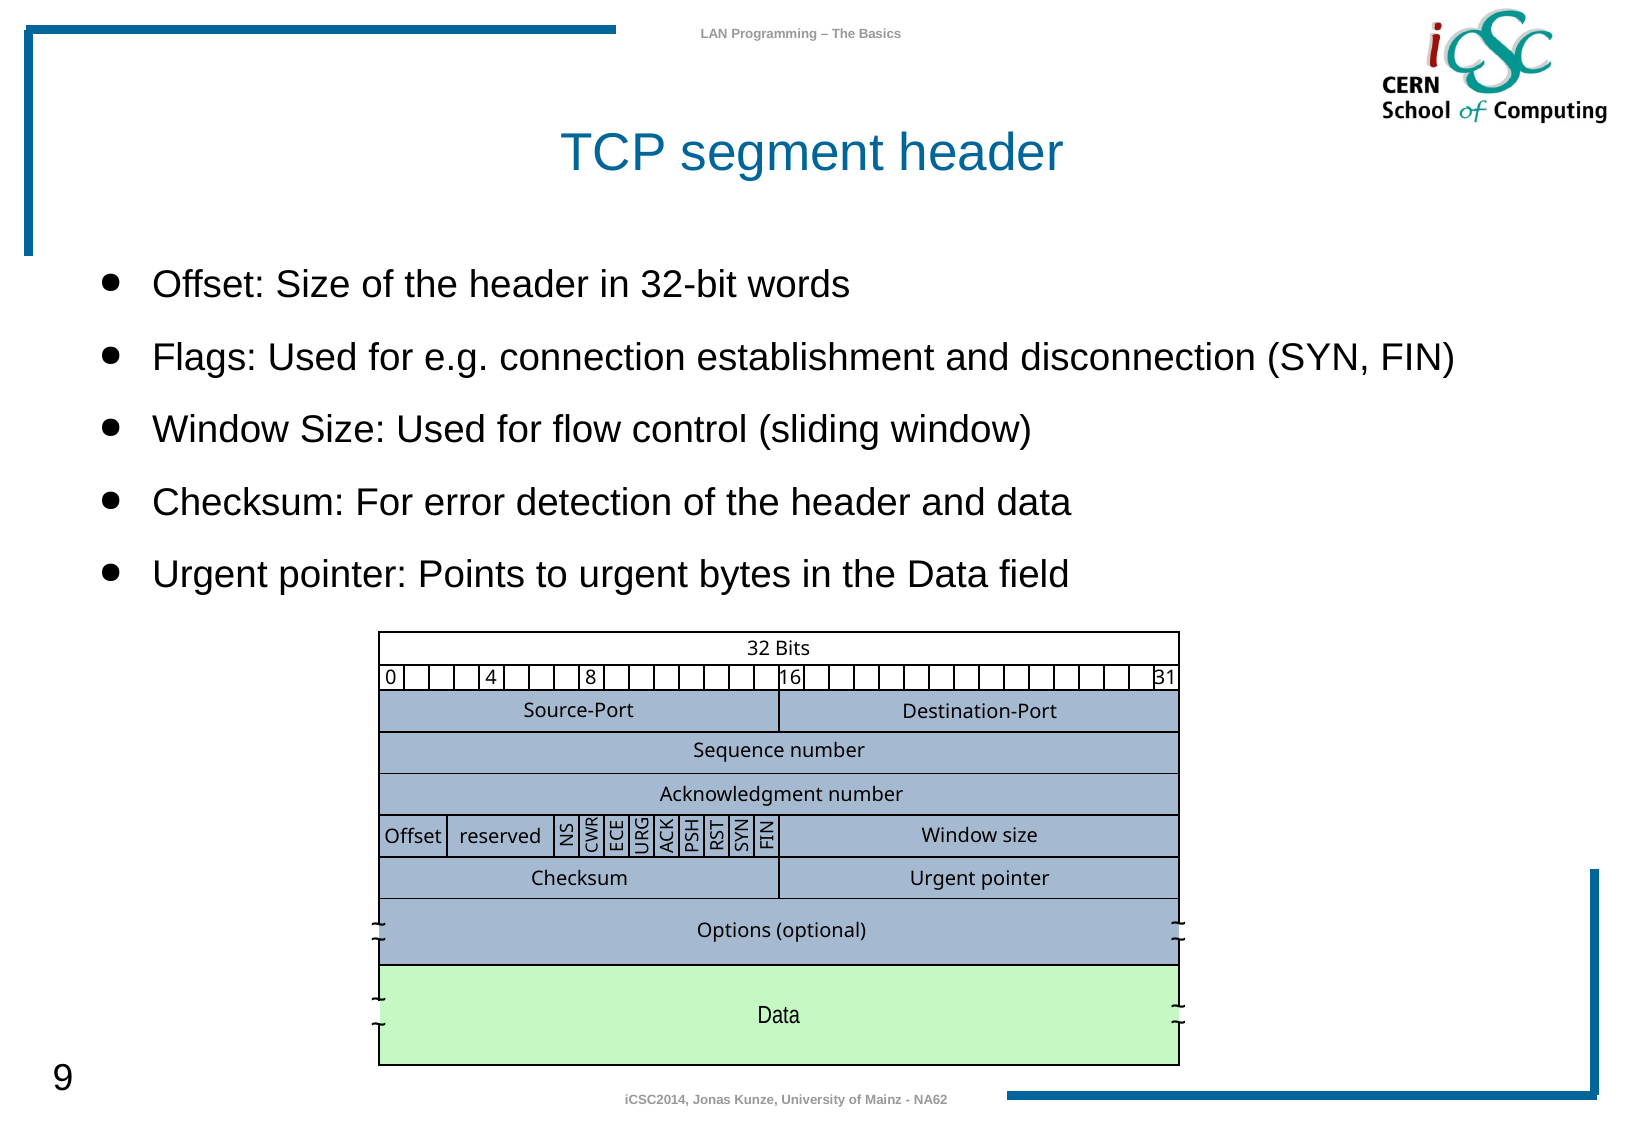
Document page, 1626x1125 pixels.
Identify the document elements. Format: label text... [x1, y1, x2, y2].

picture [1381, 8, 1608, 125]
list Offset: Size of the header in 32-bit words Flags: Used for e.g. connection establishment and disconnection (SYN, FIN) Window Size: Used for flow control (sliding window) Checksum: For error detection of the header and data Urgent pointer: Points to urgent bytes in the Data field [81, 263, 1512, 1051]
title TCP segment header [81, 44, 1544, 233]
picture [371, 630, 1186, 1066]
